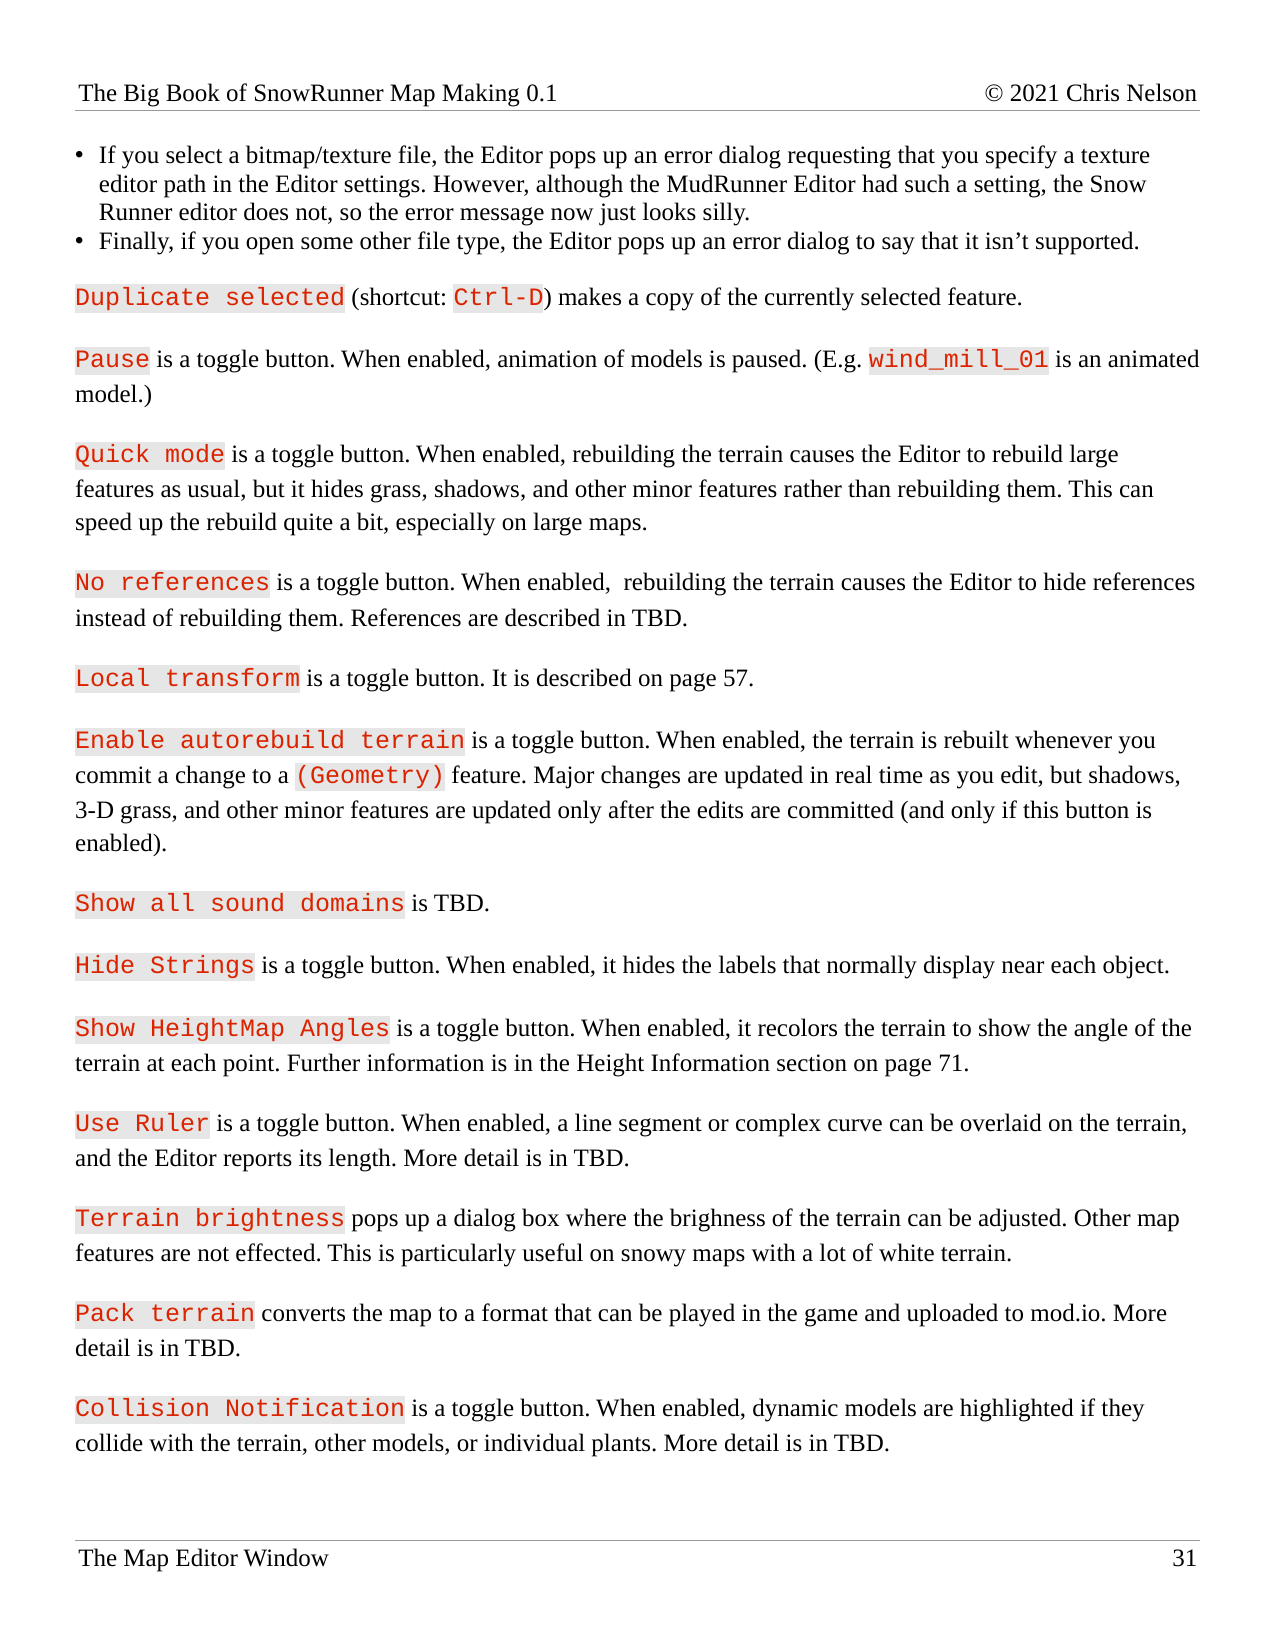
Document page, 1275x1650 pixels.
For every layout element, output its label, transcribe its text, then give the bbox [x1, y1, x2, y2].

text No references is a toggle button. When enabled, rebuilding the terrain causes the Editor to hide references instead of rebuilding them. References are described in TBD. [75, 567, 1200, 631]
text Show HeightMap Angles is a toggle button. When enabled, it recolors the terrain to show the angle of the terrain at each point. Further information is in the Height Information section on page 71. [75, 1013, 1200, 1077]
text Quick mode is a toggle button. When enabled, rebuilding the terrain causes the Editor to rebuild large features as usual, but it hides grass, shadows, and other minor features rather than rebuilding them. This can speed up the rebuild quite a bit, especially on large maps. [75, 439, 1200, 536]
text Pack terrain converts the map to a format that can be played in the game and uploaded to mod.io. More detail is in TBD. [75, 1298, 1200, 1362]
text Duplicate selected (shortcut: Ctrl-D) makes a copy of the currently selected feature. [75, 282, 1200, 313]
list If you select a bitmap/texture file, the Editor pops up an error dialog requesting that you specify a texture editor path in the Editor settings. However, although the MudRunner Editor had such a setting, the Snow Runner editor does not, so the error message now just looks silly. [75, 140, 1200, 226]
text Terrain brightness pops up a dialog box where the brighness of the terrain can be adjusted. Other map features are not effected. This is particularly useful on snowy maps with a lot of white terrain. [75, 1203, 1200, 1267]
text Collision Notification is a toggle button. When enabled, dynamic models are highlighted if they collide with the terrain, other models, or individual plants. More detail is in TBD. [75, 1393, 1200, 1457]
list Finally, if you open some other file type, the Editor pops up an error dialog to say that it isn’t supported. [75, 226, 1200, 255]
text Show all sound domains is TBD. [75, 888, 1200, 919]
text Use Ruler is a toggle button. When enabled, a line segment or complex curve can be overlaid on the terrain, and the Editor reports its length. More detail is in TBD. [75, 1108, 1200, 1172]
text Enable autorebuild terrain is a toggle button. When enabled, the terrain is rebuilt whenever you commit a change to a (Geometry) feature. Major changes are updated in real time as you edit, but shadows, 3‑D grass, and other minor features are updated only after the edits are committed (and only if this button is enabled). [75, 725, 1200, 857]
text Local transform is a toggle button. It is described on page 57. [75, 663, 1200, 693]
text Pause is a toggle button. When enabled, animation of models is paused. (E.g. wind_mill_01 is an animated model.) [75, 344, 1200, 408]
text Hide Strings is a toggle button. When enabled, it hides the labels that normally display near each object. [75, 951, 1200, 981]
